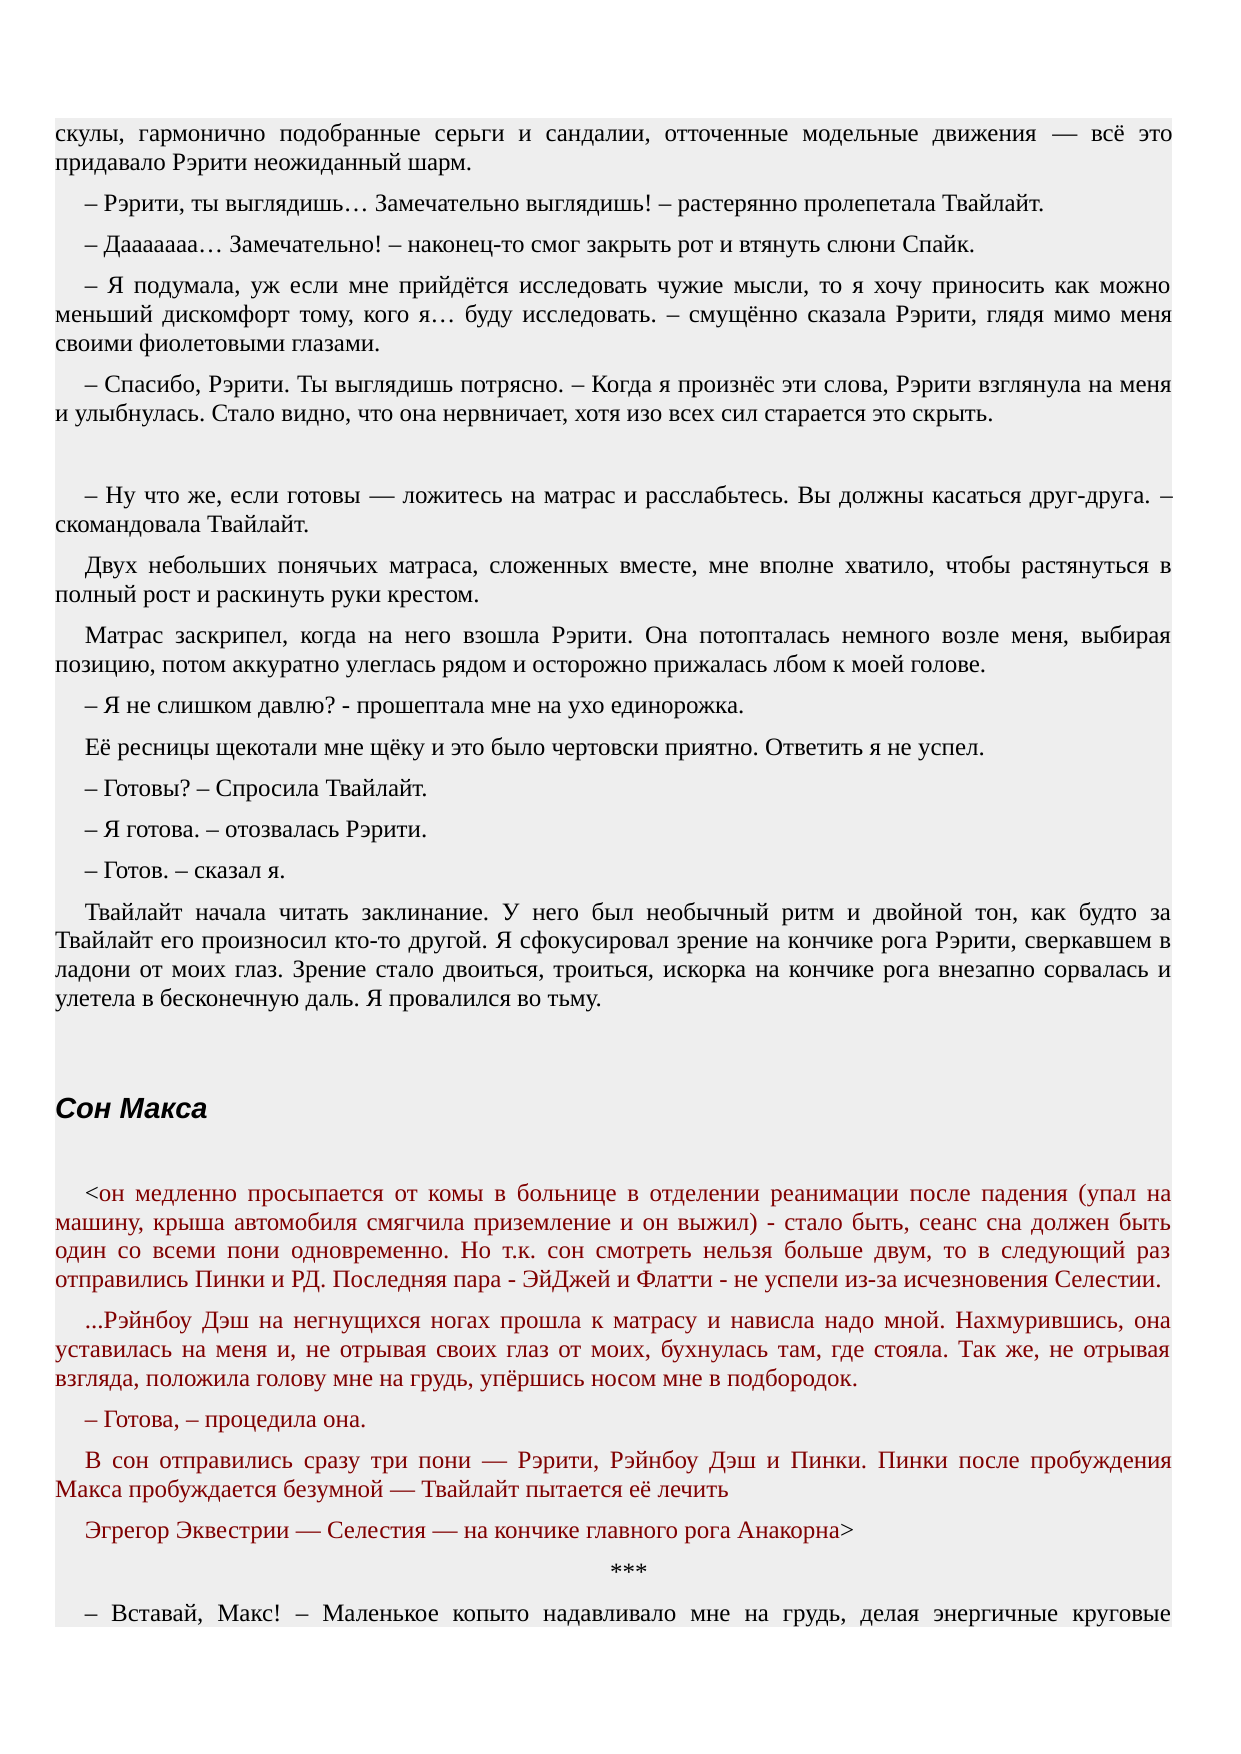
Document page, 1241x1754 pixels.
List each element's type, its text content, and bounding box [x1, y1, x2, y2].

text скулы, гармонично подобранные серьги и сандалии, отточенные модельные движения — всё это придавало Рэрити неожиданный шарм. [55, 118, 1172, 176]
text – Рэрити, ты выглядишь… Замечательно выглядишь! – растерянно пролепетала Твайлайт. [55, 188, 1172, 217]
text – Ну что же, если готовы — ложитесь на матрас и расслабьтесь. Вы должны касаться друг-друга. – скомандовала Твайлайт. [55, 481, 1172, 538]
text – Я не слишком давлю? - прошептала мне на ухо единорожка. [55, 691, 1172, 719]
subtitle Сон Макса [55, 1091, 1172, 1124]
text – Спасибо, Рэрити. Ты выглядишь потрясно. – Когда я произнёс эти слова, Рэрити взглянула на меня и улыбнулась. Стало видно, что она нервничает, хотя изо всех сил старается это скрыть. [55, 369, 1172, 427]
text – Дааааааа… Замечательно! – наконец-то смог закрыть рот и втянуть слюни Спайк. [55, 229, 1172, 258]
text – Вставай, Макс! – Маленькое копыто надавливало мне на грудь, делая энергичные круговые [55, 1598, 1172, 1627]
text <он медленно просыпается от комы в больнице в отделении реанимации после падения (упал на машину, крыша автомобиля смягчила приземление и он выжил) - стало быть, сеанс сна должен быть один со всеми пони одновременно. Но т.к. сон смотреть нельзя больше двум, то в следующий раз отправились Пинки и РД. Последняя пара - ЭйДжей и Флатти - не успели из-за исчезновения Селестии. [55, 1178, 1172, 1293]
text Матрас заскрипел, когда на него взошла Рэрити. Она потопталась немного возле меня, выбирая позицию, потом аккуратно улеглась рядом и осторожно прижалась лбом к моей голове. [55, 621, 1172, 678]
text Её ресницы щекотали мне щёку и это было чертовски приятно. Ответить я не успел. [55, 732, 1172, 761]
text – Я подумала, уж если мне прийдётся исследовать чужие мысли, то я хочу приносить как можно меньший дискомфорт тому, кого я… буду исследовать. – смущённо сказала Рэрити, глядя мимо меня своими фиолетовыми глазами. [55, 271, 1172, 357]
text В сон отправились сразу три пони — Рэрити, Рэйнбоу Дэш и Пинки. Пинки после пробуждения Макса пробуждается безумной — Твайлайт пытается её лечить [55, 1445, 1172, 1503]
text *** [55, 1557, 1172, 1585]
text – Готов. – сказал я. [55, 856, 1172, 884]
text – Готова, – процедила она. [55, 1404, 1172, 1433]
text – Готовы? – Спросила Твайлайт. [55, 773, 1172, 802]
text – Я готова. – отозвалась Рэрити. [55, 814, 1172, 843]
text Двух небольших понячьих матраса, сложенных вместе, мне вполне хватило, чтобы растянуться в полный рост и раскинуть руки крестом. [55, 551, 1172, 608]
text Твайлайт начала читать заклинание. У него был необычный ритм и двойной тон, как будто за Твайлайт его произносил кто-то другой. Я сфокусировал зрение на кончике рога Рэрити, сверкавшем в ладони от моих глаз. Зрение стало двоиться, троиться, искорка на кончике рога внезапно сорвалась и улетела в бесконечную даль. Я провалился во тьму. [55, 897, 1172, 1012]
text ...Рэйнбоу Дэш на негнущихся ногах прошла к матрасу и нависла надо мной. Нахмурившись, она уставилась на меня и, не отрывая своих глаз от моих, бухнулась там, где стояла. Так же, не отрывая взгляда, положила голову мне на грудь, упёршись носом мне в подбородок. [55, 1305, 1172, 1392]
text Эгрегор Эквестрии — Селестия — на кончике главного рога Анакорна> [55, 1515, 1172, 1544]
